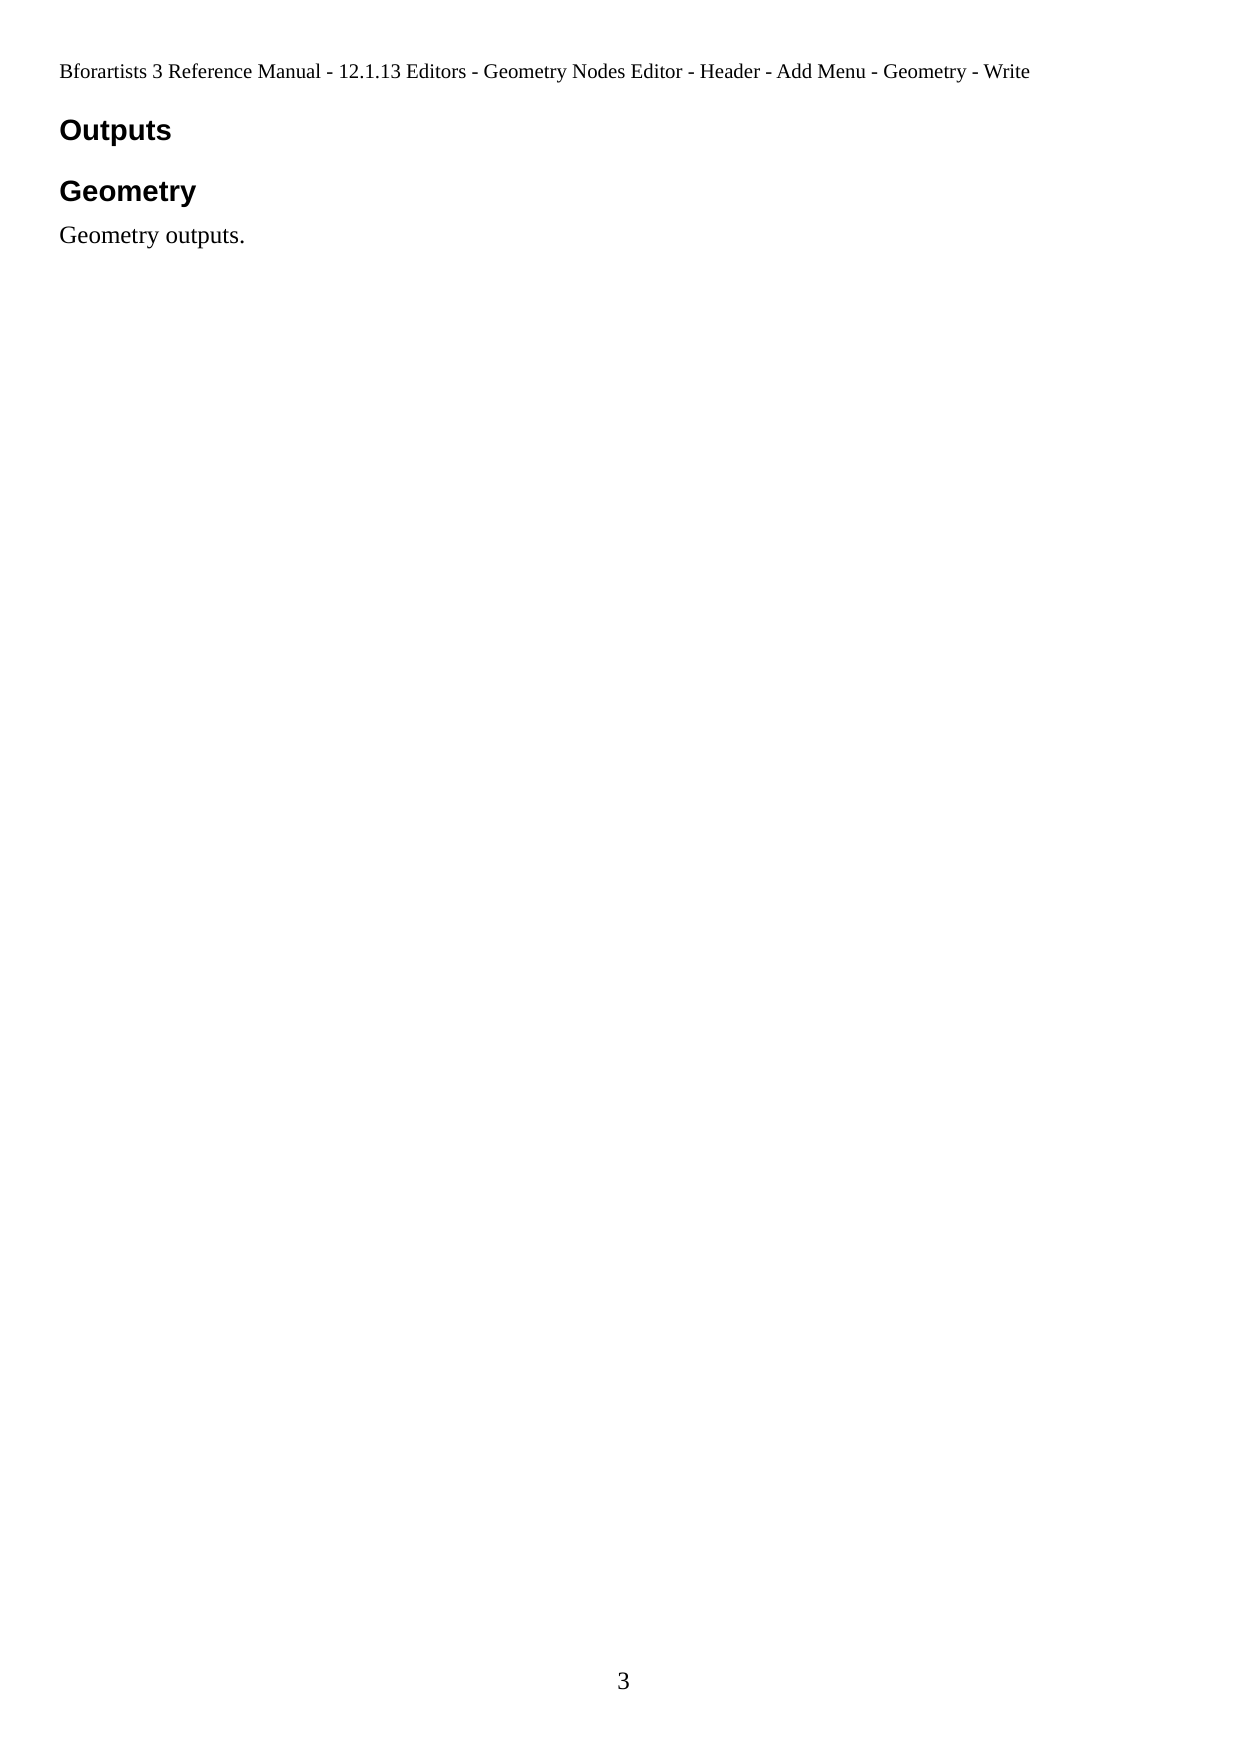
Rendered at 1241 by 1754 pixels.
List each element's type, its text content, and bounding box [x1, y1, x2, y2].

subtitle Geometry [59, 173, 1181, 207]
text Geometry outputs. [59, 220, 1181, 248]
subtitle Outputs [59, 113, 1181, 146]
